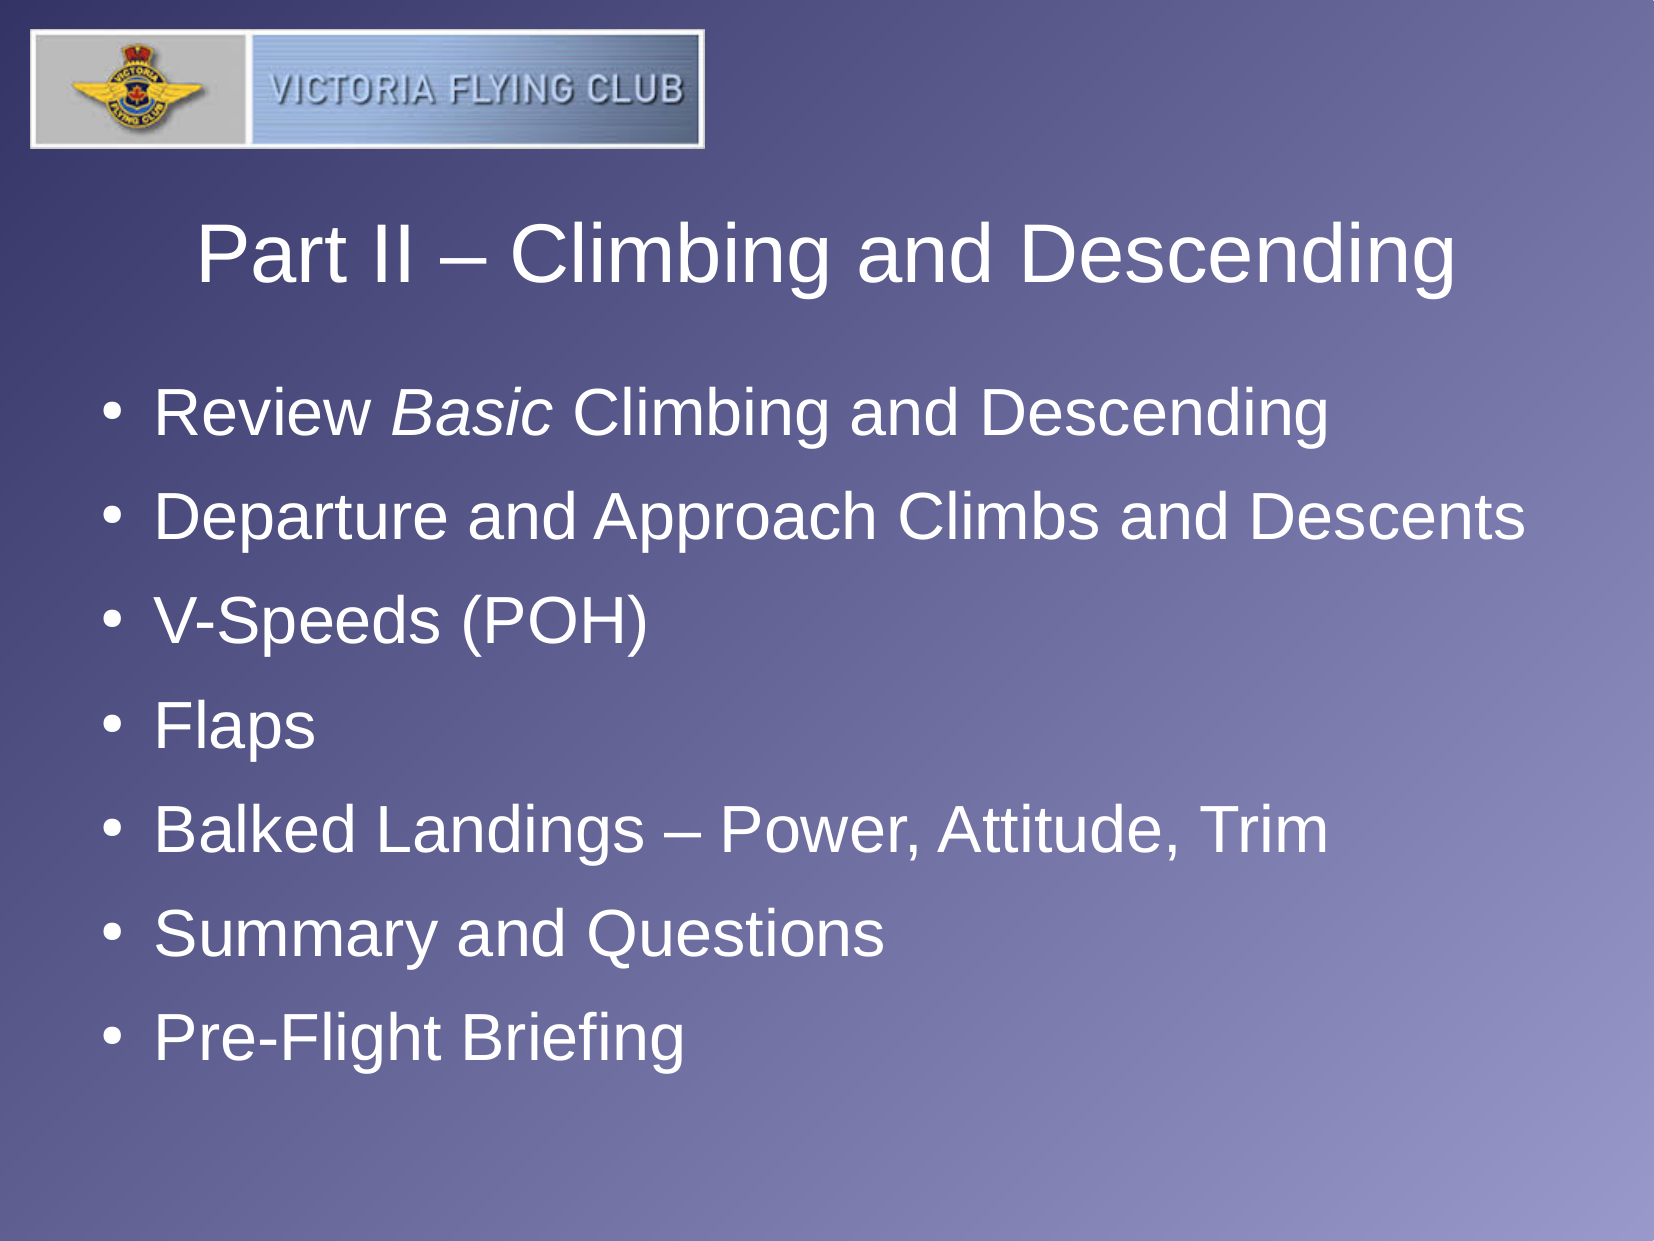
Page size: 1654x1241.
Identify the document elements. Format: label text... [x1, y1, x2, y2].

list Review Basic Climbing and Descending Departure and Approach Climbs and Descents V-Speeds (POH) Flaps Balked Landings – Power, Attitude, Trim Summary and Questions Pre-Flight Briefing [82, 374, 1571, 1095]
title Part II – Climbing and Descending [82, 149, 1571, 357]
picture [30, 29, 705, 149]
